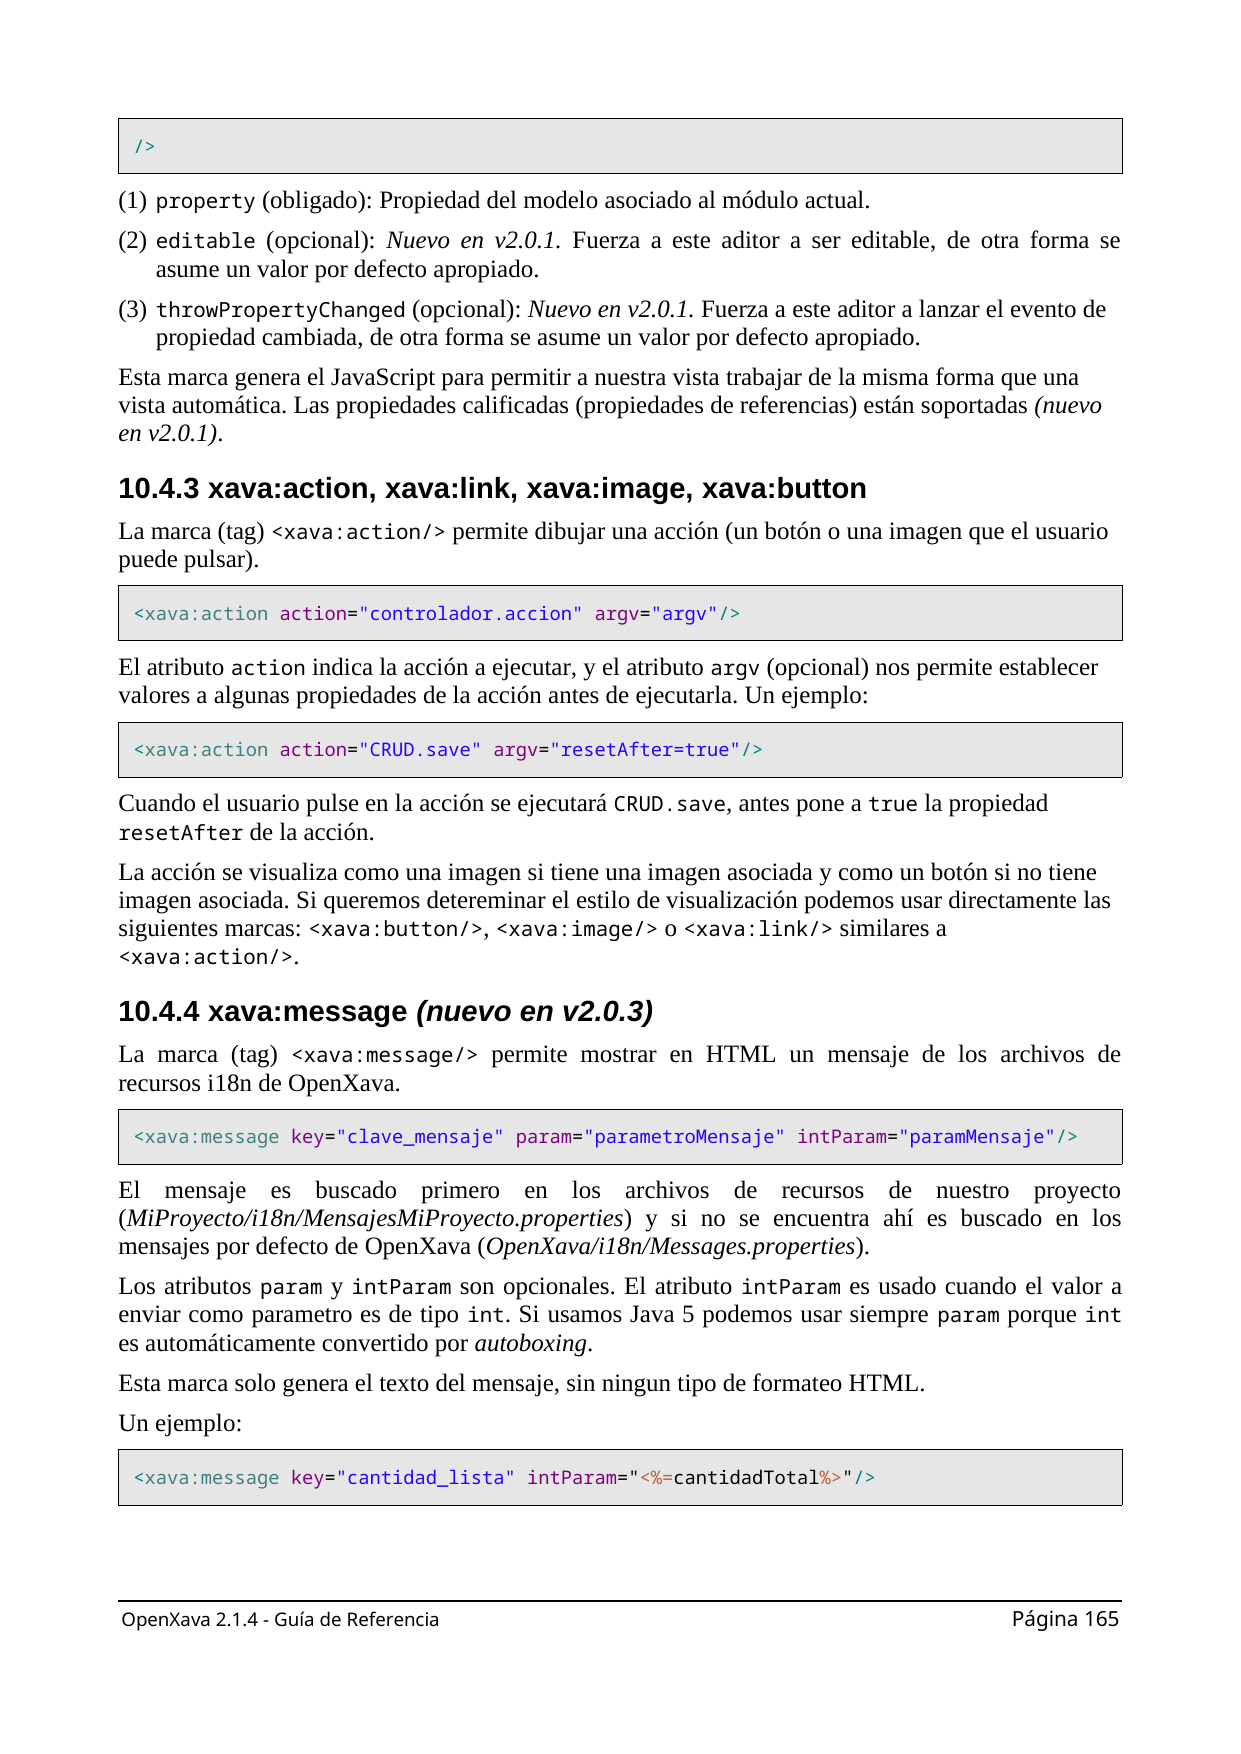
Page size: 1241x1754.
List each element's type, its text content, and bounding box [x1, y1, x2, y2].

text Cuando el usuario pulse en la acción se ejecutará CRUD.save, antes pone a true la propiedad resetAfter de la acción. [118, 789, 1122, 846]
list property (obligado): Propiedad del modelo asociado al módulo actual. [118, 186, 1122, 214]
text <xava:message key="cantidad_lista" intParam="<%=cantidadTotal%>"/> [119, 1450, 1122, 1505]
text Esta marca genera el JavaScript para permitir a nuestra vista trabajar de la misma forma que una vista automática. Las propiedades calificadas (propiedades de referencias) están soportadas (nuevo en v2.0.1). [118, 363, 1122, 447]
text <xava:action action="CRUD.save" argv="resetAfter=true"/> [119, 723, 1122, 777]
text El atributo action indica la acción a ejecutar, y el atributo argv (opcional) nos permite establecer valores a algunas propiedades de la acción antes de ejecutarla. Un ejemplo: [118, 653, 1122, 709]
text La marca (tag) <xava:action/> permite dibujar una acción (un botón o una imagen que el usuario puede pulsar). [118, 517, 1122, 573]
subtitle xava:action, xava:link, xava:image, xava:button [118, 472, 1122, 504]
subtitle xava:message (nuevo en v2.0.3) [118, 995, 1122, 1028]
list throwPropertyChanged (opcional): Nuevo en v2.0.1. Fuerza a este aditor a lanzar el evento de propiedad cambiada, de otra forma se asume un valor por defecto apropiado. [118, 295, 1122, 351]
text Esta marca solo genera el texto del mensaje, sin ningun tipo de formateo HTML. [118, 1369, 1122, 1397]
text Un ejemplo: [118, 1409, 1122, 1437]
text Los atributos param y intParam son opcionales. El atributo intParam es usado cuando el valor a enviar como parametro es de tipo int. Si usamos Java 5 podemos usar siempre param porque int es automáticamente convertido por autoboxing. [118, 1272, 1122, 1356]
text La marca (tag) <xava:message/> permite mostrar en HTML un mensaje de los archivos de recursos i18n de OpenXava. [118, 1040, 1122, 1096]
text <xava:action action="controlador.accion" argv="argv"/> [119, 586, 1122, 640]
text La acción se visualiza como una imagen si tiene una imagen asociada y como un botón si no tiene imagen asociada. Si queremos detereminar el estilo de visualización podemos usar directamente las siguientes marcas: <xava:button/>, <xava:image/> o <xava:link/> similares a <xava:action/>. [118, 858, 1122, 970]
list editable (opcional): Nuevo en v2.0.1. Fuerza a este aditor a ser editable, de otra forma se asume un valor por defecto apropiado. [118, 227, 1122, 283]
text /> [119, 119, 1122, 173]
text <xava:message key="clave_mensaje" param="parametroMensaje" intParam="paramMensaje"/> [119, 1110, 1122, 1164]
text El mensaje es buscado primero en los archivos de recursos de nuestro proyecto (MiProyecto/i18n/MensajesMiProyecto.properties) y si no se encuentra ahí es buscado en los mensajes por defecto de OpenXava (OpenXava/i18n/Messages.properties). [118, 1177, 1122, 1260]
